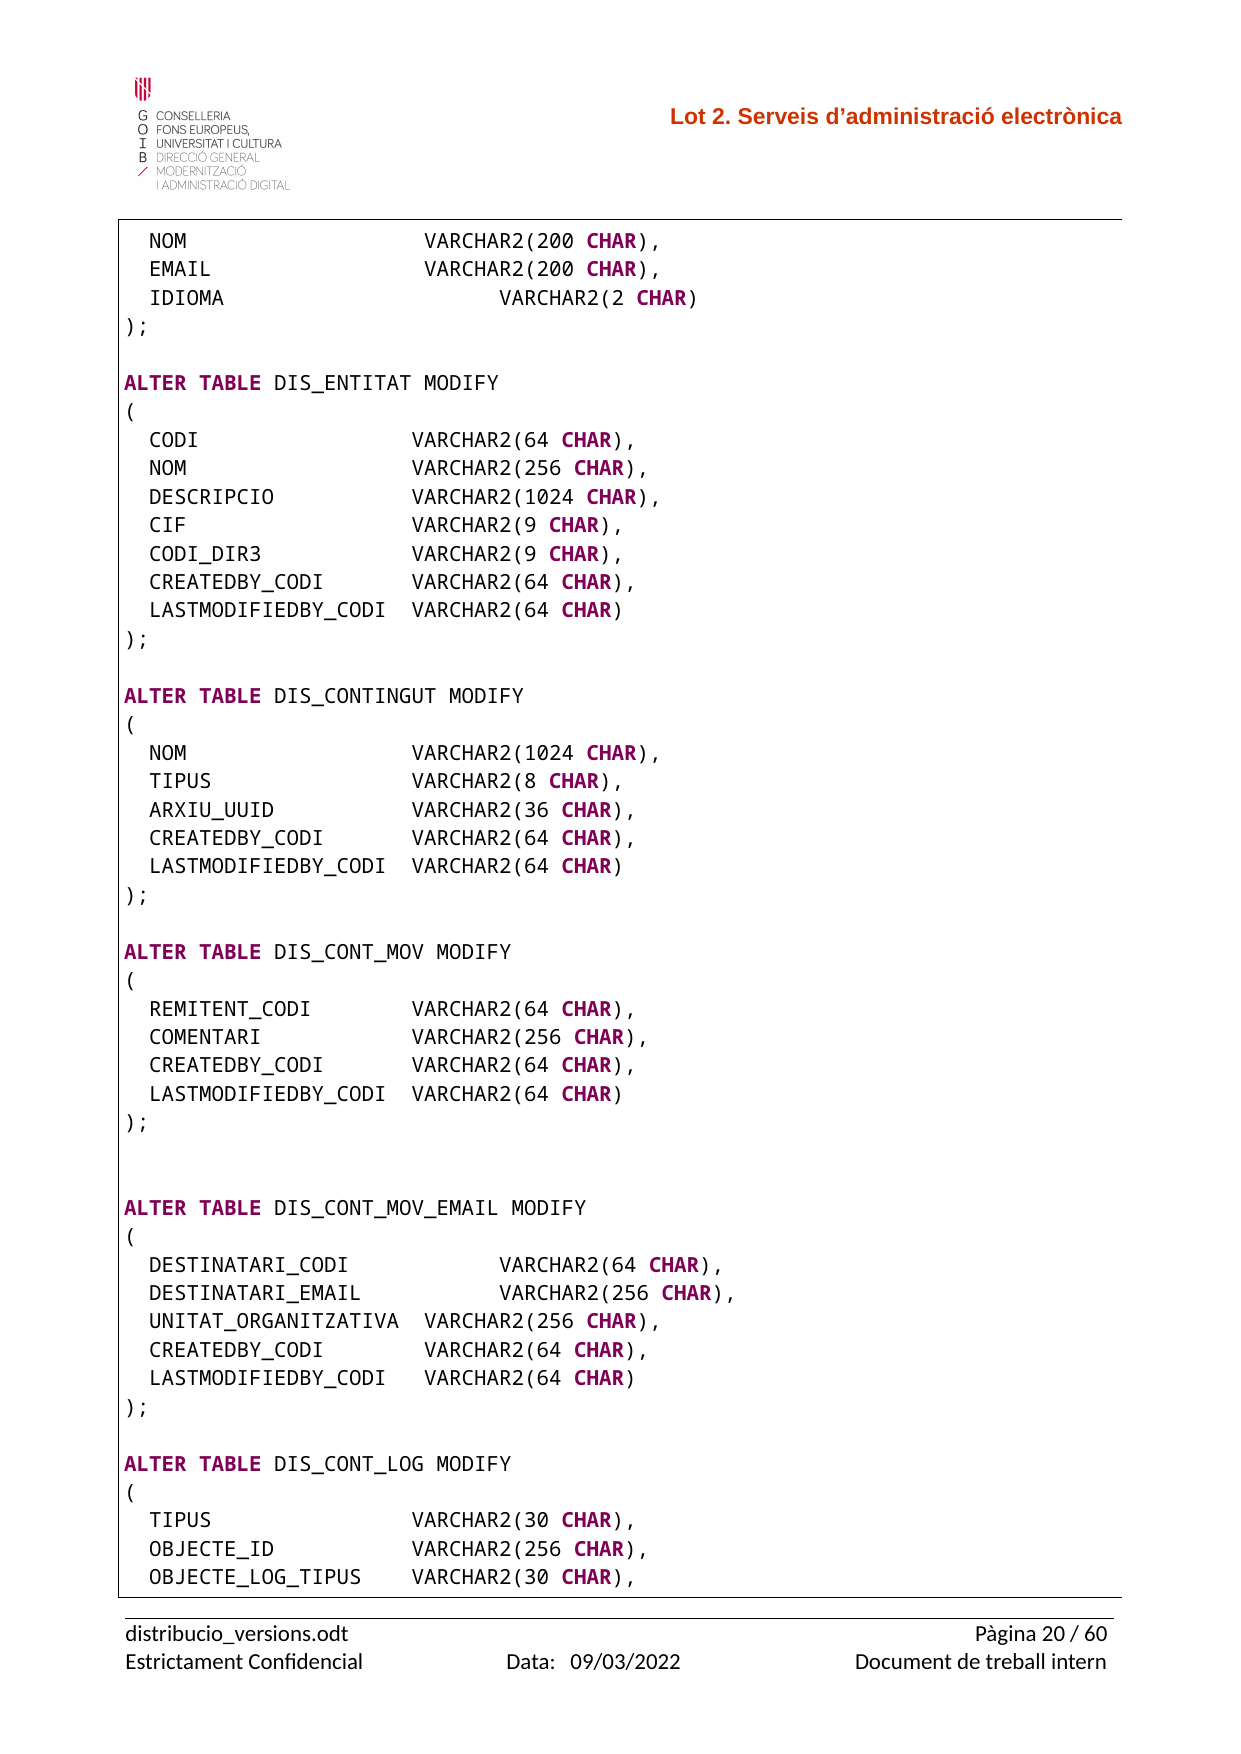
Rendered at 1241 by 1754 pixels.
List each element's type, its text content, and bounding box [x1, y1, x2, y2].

table_header NOM VARCHAR2(200 CHAR), EMAIL VARCHAR2(200 CHAR), IDIOMA VARCHAR2(2 CHAR) ); ALTER TABLE DIS_ENTITAT MODIFY ( CODI VARCHAR2(64 CHAR), NOM VARCHAR2(256 CHAR), DESCRIPCIO VARCHAR2(1024 CHAR), CIF VARCHAR2(9 CHAR), CODI_DIR3 VARCHAR2(9 CHAR), CREATEDBY_CODI VARCHAR2(64 CHAR), LASTMODIFIEDBY_CODI VARCHAR2(64 CHAR) ); ALTER TABLE DIS_CONTINGUT MODIFY ( NOM VARCHAR2(1024 CHAR), TIPUS VARCHAR2(8 CHAR), ARXIU_UUID VARCHAR2(36 CHAR), CREATEDBY_CODI VARCHAR2(64 CHAR), LASTMODIFIEDBY_CODI VARCHAR2(64 CHAR) ); ALTER TABLE DIS_CONT_MOV MODIFY ( REMITENT_CODI VARCHAR2(64 CHAR), COMENTARI VARCHAR2(256 CHAR), CREATEDBY_CODI VARCHAR2(64 CHAR), LASTMODIFIEDBY_CODI VARCHAR2(64 CHAR) ); ALTER TABLE DIS_CONT_MOV_EMAIL MODIFY ( DESTINATARI_CODI VARCHAR2(64 CHAR), DESTINATARI_EMAIL VARCHAR2(256 CHAR), UNITAT_ORGANITZATIVA VARCHAR2(256 CHAR), CREATEDBY_CODI VARCHAR2(64 CHAR), LASTMODIFIEDBY_CODI VARCHAR2(64 CHAR) ); ALTER TABLE DIS_CONT_LOG MODIFY ( TIPUS VARCHAR2(30 CHAR), OBJECTE_ID VARCHAR2(256 CHAR), OBJECTE_LOG_TIPUS VARCHAR2(30 CHAR), [119, 220, 1122, 1597]
picture [126, 70, 299, 197]
